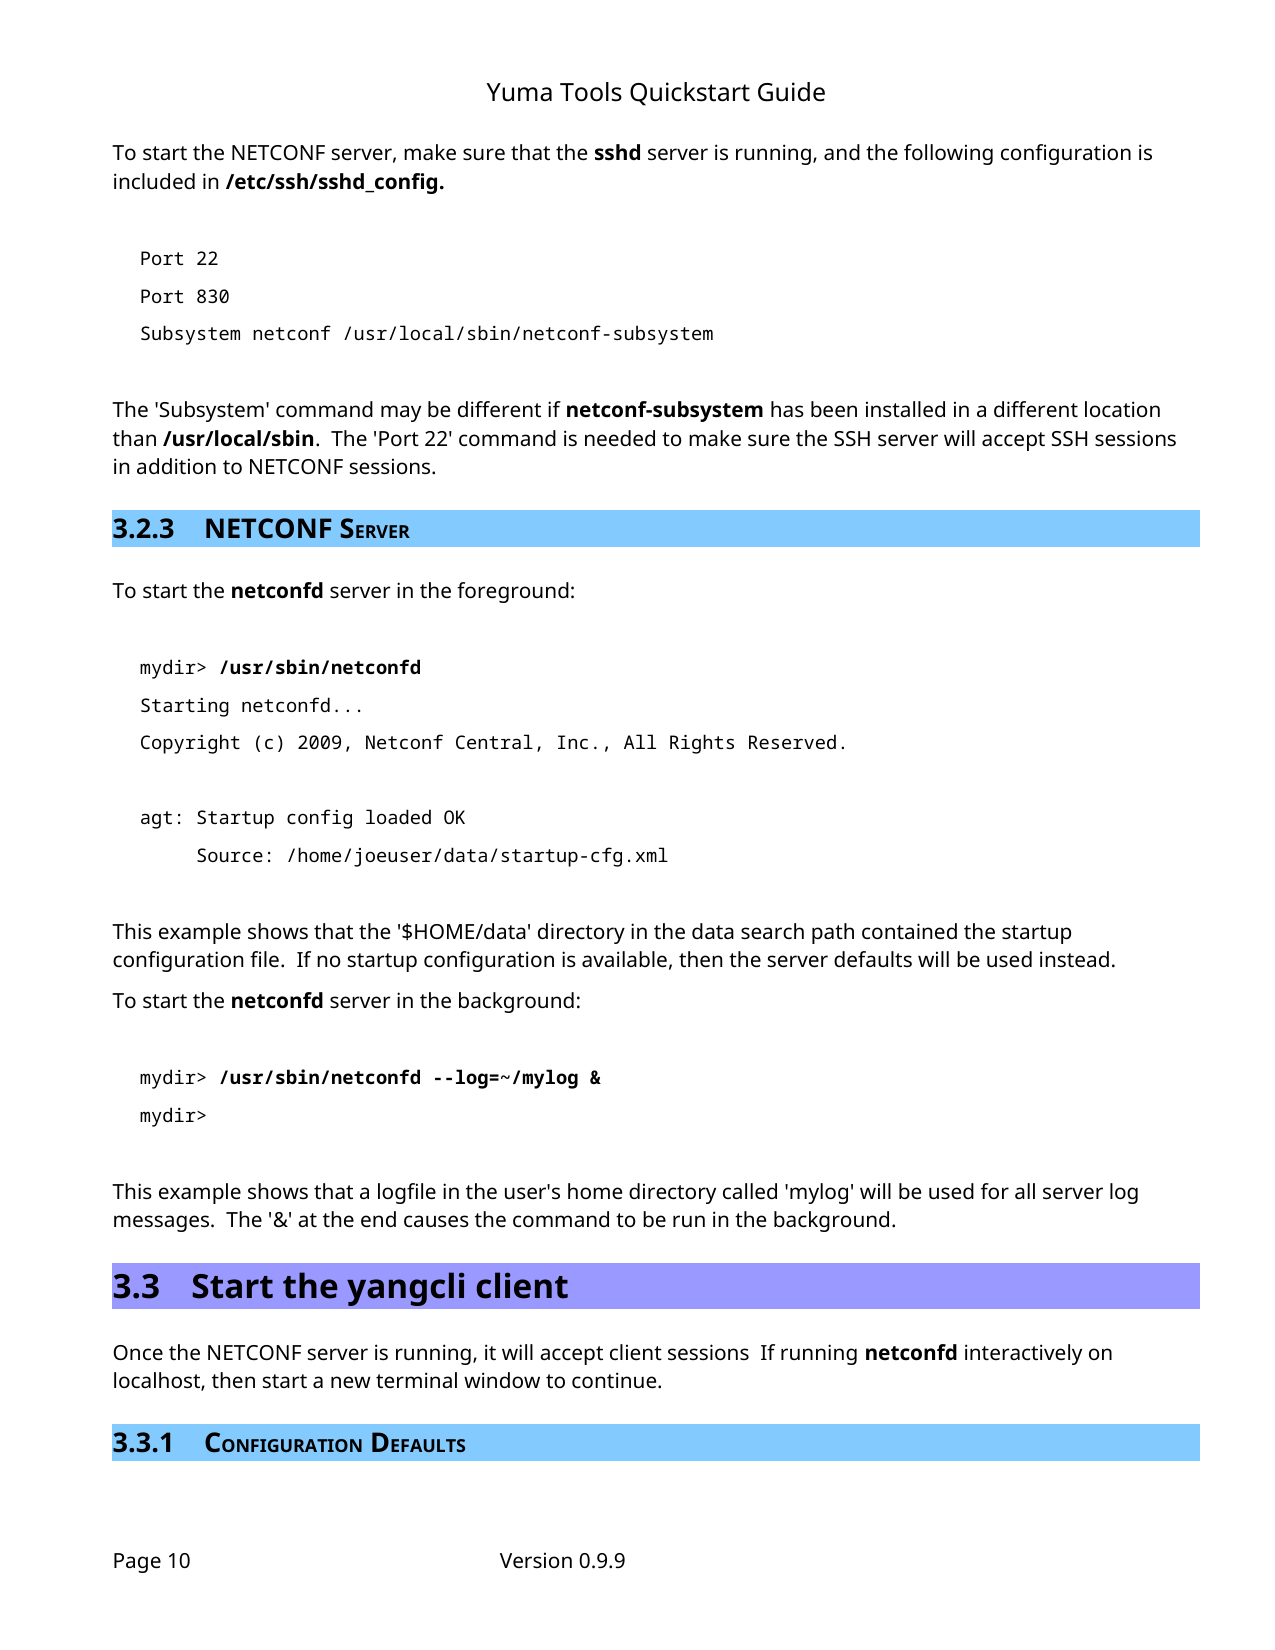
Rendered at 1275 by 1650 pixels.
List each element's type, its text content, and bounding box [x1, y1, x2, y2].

text Starting netconfd... [139, 692, 1200, 717]
text Once the NETCONF server is running, it will accept client sessions If running netconfd interactively on localhost, then start a new terminal window to continue. [112, 1338, 1200, 1395]
subtitle Configuration Defaults [112, 1424, 1200, 1461]
text Subsystem netconf /usr/local/sbin/netconf-subsystem [139, 320, 1200, 346]
text This example shows that the '$HOME/data' directory in the data search path contained the startup configuration file. If no startup configuration is available, then the server defaults will be used instead. [112, 917, 1200, 974]
text Port 22 [139, 245, 1200, 271]
text To start the NETCONF server, make sure that the sshd server is running, and the following configuration is included in /etc/ssh/sshd_config. [112, 138, 1200, 195]
text The 'Subsystem' command may be different if netconf-subsystem has been installed in a different location than /usr/local/sbin. The 'Port 22' command is needed to make sure the SSH server will accept SSH sessions in addition to NETCONF sessions. [112, 395, 1200, 481]
text This example shows that a logfile in the user's home directory called 'mylog' will be used for all server log messages. The '&' at the end causes the command to be run in the background. [112, 1177, 1200, 1234]
text agt: Startup config loaded OK [139, 804, 1200, 830]
text To start the netconfd server in the background: [112, 986, 1200, 1015]
text mydir> [139, 1102, 1200, 1128]
text mydir> /usr/sbin/netconfd --log=~/mylog & [139, 1065, 1200, 1090]
text To start the netconfd server in the foreground: [112, 576, 1200, 604]
text Copyright (c) 2009, Netconf Central, Inc., All Rights Reserved. [139, 729, 1200, 755]
subtitle Start the yangcli client [112, 1263, 1200, 1309]
text Port 830 [139, 283, 1200, 308]
text Source: /home/joeuser/data/startup-cfg.xml [139, 842, 1200, 867]
subtitle NETCONF Server [112, 510, 1200, 547]
text mydir> /usr/sbin/netconfd [139, 654, 1200, 680]
